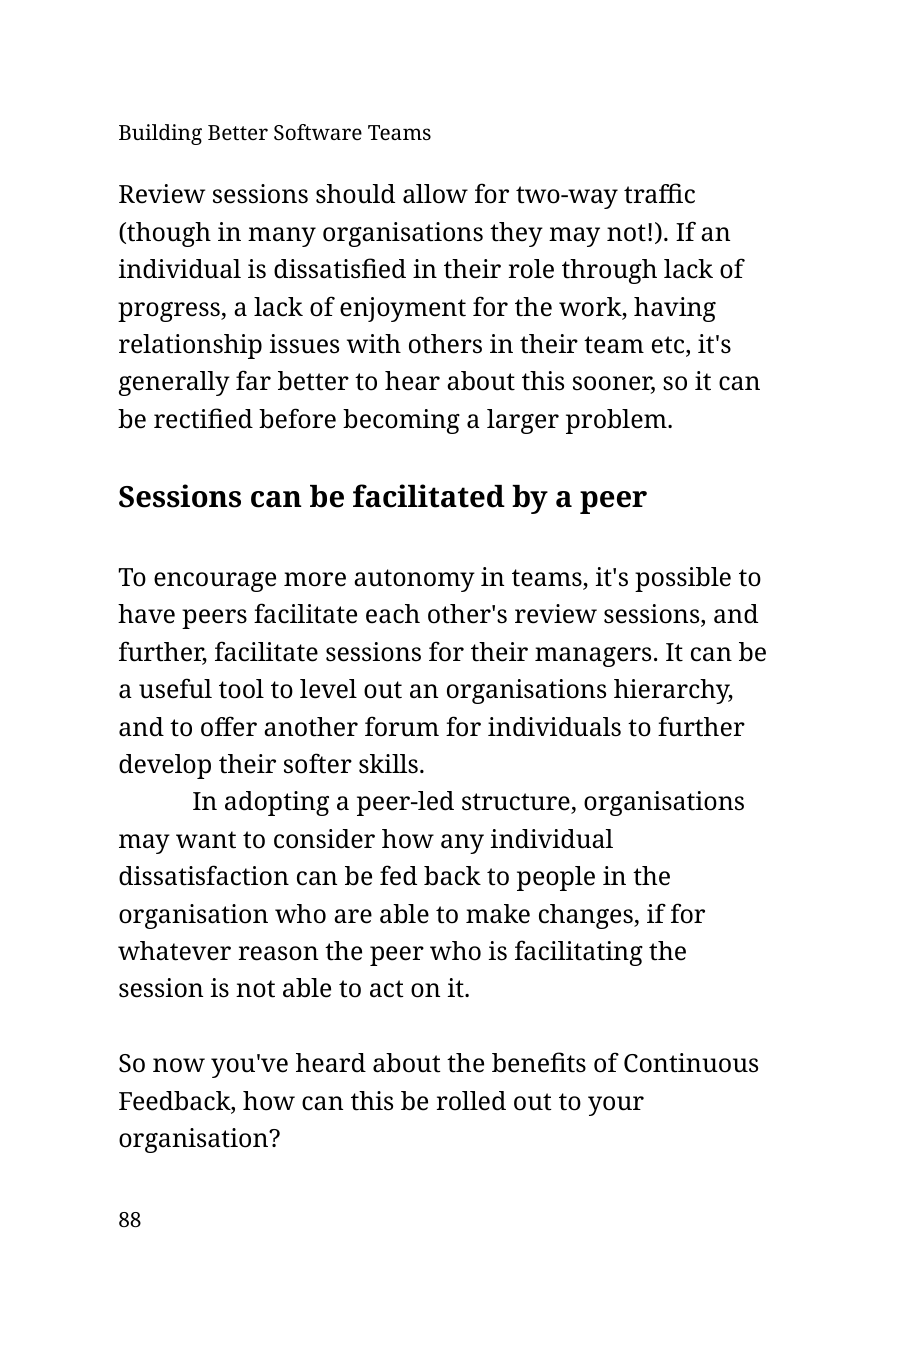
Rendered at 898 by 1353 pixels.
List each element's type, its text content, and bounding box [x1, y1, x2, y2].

text In adopting a peer-led structure, organisations may want to consider how any individual dissatisfaction can be fed back to people in the organisation who are able to make changes, if for whatever reason the peer who is facilitating the session is not able to act on it. [118, 784, 779, 1005]
text Review sessions should allow for two-way traffic (though in many organisations they may not!). If an individual is dissatisfied in their role through lack of progress, a lack of enjoyment for the work, having relationship issues with others in their team etc, it's generally far better to hear about this sooner, so it can be rectified before becoming a larger problem. [118, 177, 779, 436]
subtitle Sessions can be facilitated by a peer [118, 476, 779, 516]
text To encourage more autonomy in teams, it's possible to have peers facilitate each other's review sessions, and further, facilitate sessions for their managers. It can be a useful tool to level out an organisations hierarchy, and to offer another forum for individuals to further develop their softer skills. [118, 560, 779, 781]
text So now you've heard about the benefits of Continuous Feedback, how can this be rolled out to your organisation? [118, 1046, 779, 1155]
